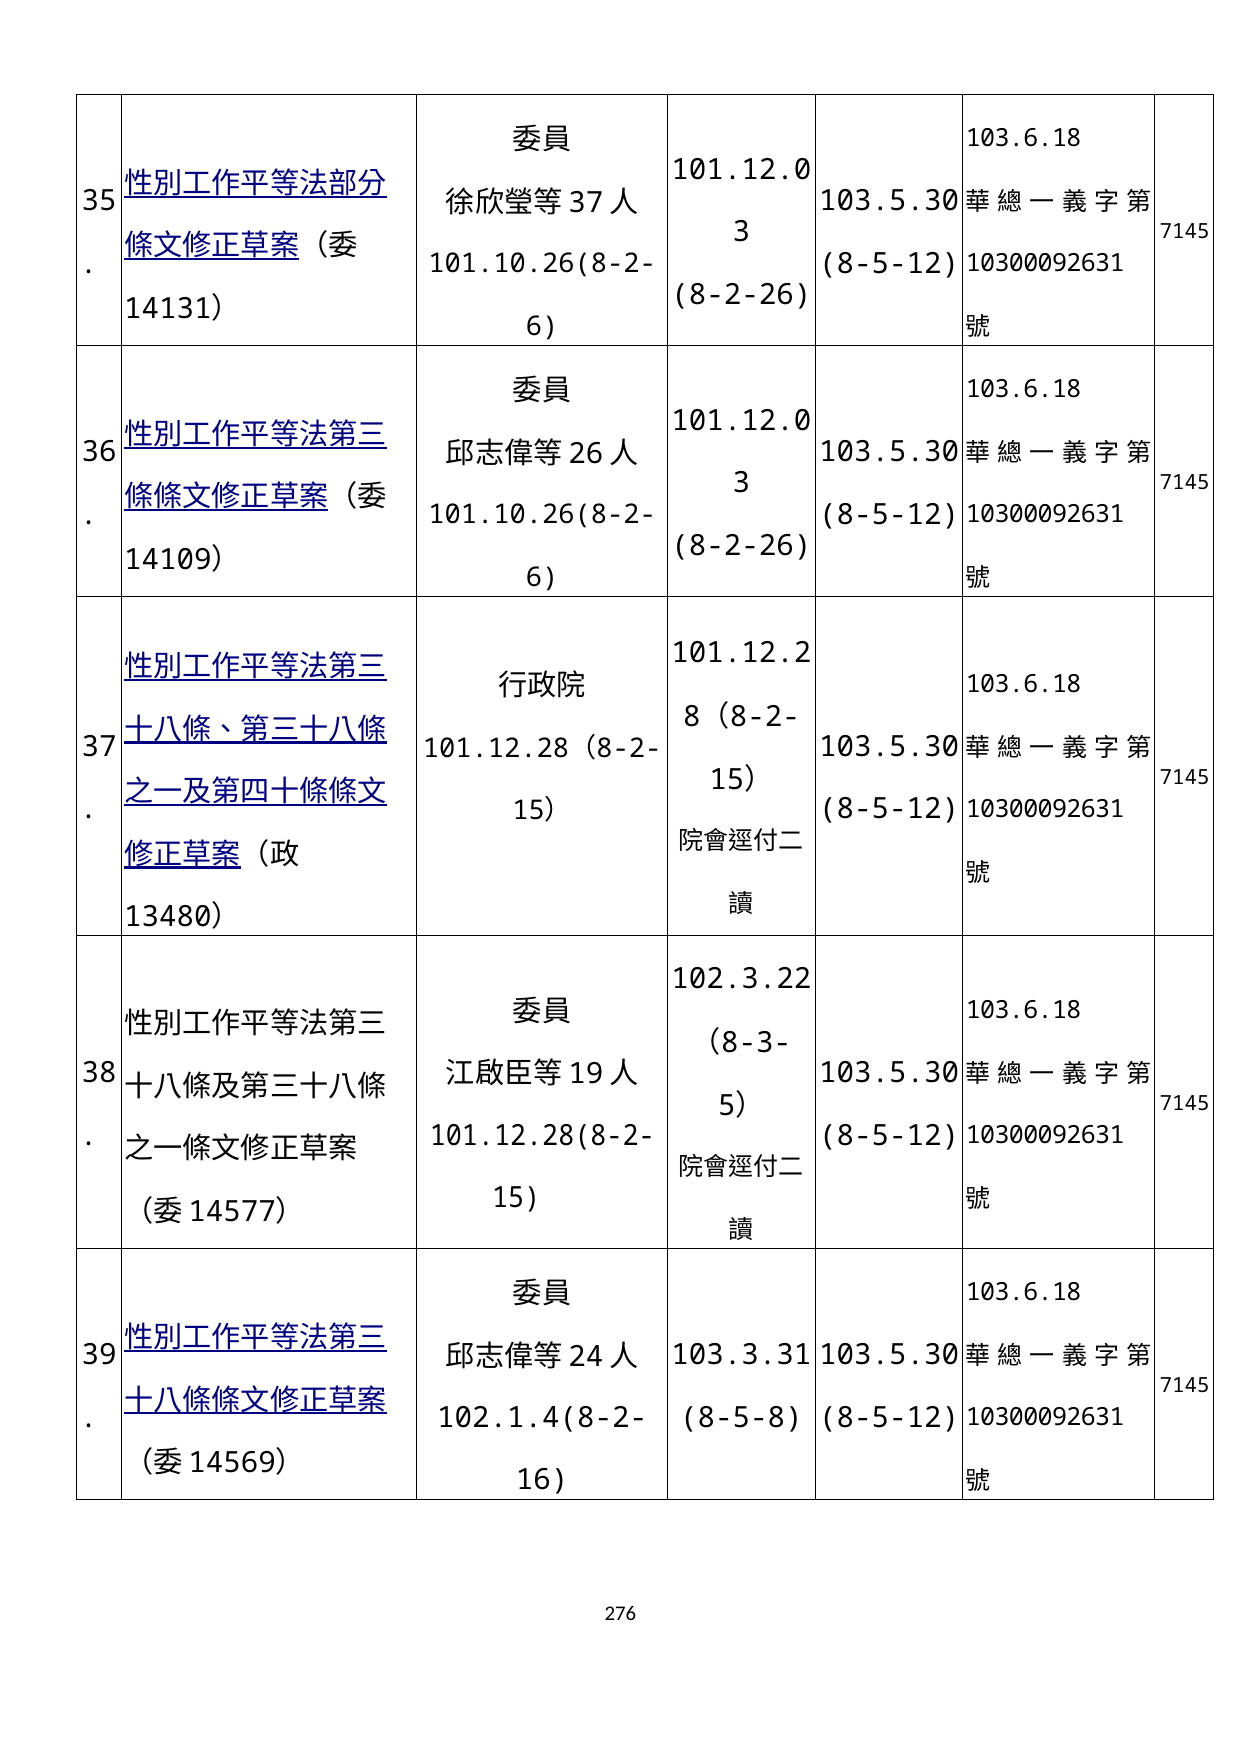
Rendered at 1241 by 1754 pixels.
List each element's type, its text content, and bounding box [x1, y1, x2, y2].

table_cell 102.3.22（8-3-5） 院會逕付二讀 [668, 936, 815, 1248]
table_cell [77, 936, 121, 1248]
table_cell 性別工作平等法第三十八條條文修正草案（委14569） [122, 1249, 416, 1499]
table_cell 性別工作平等法第三十八條、第三十八條之一及第四十條條文修正草案（政13480） [122, 597, 416, 935]
table_cell 性別工作平等法第三十八條及第三十八條之一條文修正草案（委14577） [122, 936, 416, 1248]
table_cell 行政院 101.12.28（8-2-15） [417, 597, 667, 935]
table_cell 性別工作平等法部分條文修正草案（委14131） [122, 95, 416, 345]
table_cell 103.6.18 華總一義字第10300092631號 [963, 346, 1154, 596]
table_cell 7145 [1155, 936, 1213, 1248]
table_cell 101.12.28（8-2-15） 院會逕付二讀 [668, 597, 815, 935]
table_cell 103.6.18 華總一義字第10300092631號 [963, 597, 1154, 935]
table_cell 103.5.30 (8-5-12) [816, 936, 962, 1248]
table_cell 7145 [1155, 346, 1213, 596]
table_cell [77, 597, 121, 935]
table_cell [77, 1249, 121, 1499]
table_cell 性別工作平等法第三條條文修正草案（委14109） [122, 346, 416, 596]
table_cell [77, 346, 121, 596]
table_cell [77, 95, 121, 345]
table_cell 委員 邱志偉等26人101.10.26(8-2-6) [417, 346, 667, 596]
table_cell 103.6.18 華總一義字第10300092631號 [963, 936, 1154, 1248]
table_cell 101.12.03 (8-2-26) [668, 95, 815, 345]
table_cell 7145 [1155, 597, 1213, 935]
table_cell 103.3.31 (8-5-8) [668, 1249, 815, 1499]
table_cell 委員 邱志偉等24人102.1.4(8-2-16) [417, 1249, 667, 1499]
table_cell 103.5.30 (8-5-12) [816, 597, 962, 935]
table_cell 103.5.30 (8-5-12) [816, 346, 962, 596]
table_cell 103.5.30 (8-5-12) [816, 95, 962, 345]
table_cell 101.12.03 (8-2-26) [668, 346, 815, 596]
table_cell 103.6.18 華總一義字第10300092631號 [963, 95, 1154, 345]
table_cell 委員 江啟臣等19人101.12.28(8-2-15) [417, 936, 667, 1248]
table_cell 7145 [1155, 95, 1213, 345]
table_cell 7145 [1155, 1249, 1213, 1499]
table_cell 103.6.18 華總一義字第10300092631號 [963, 1249, 1154, 1499]
table_cell 103.5.30 (8-5-12) [816, 1249, 962, 1499]
table_cell 委員 徐欣瑩等37人101.10.26(8-2-6) [417, 95, 667, 345]
